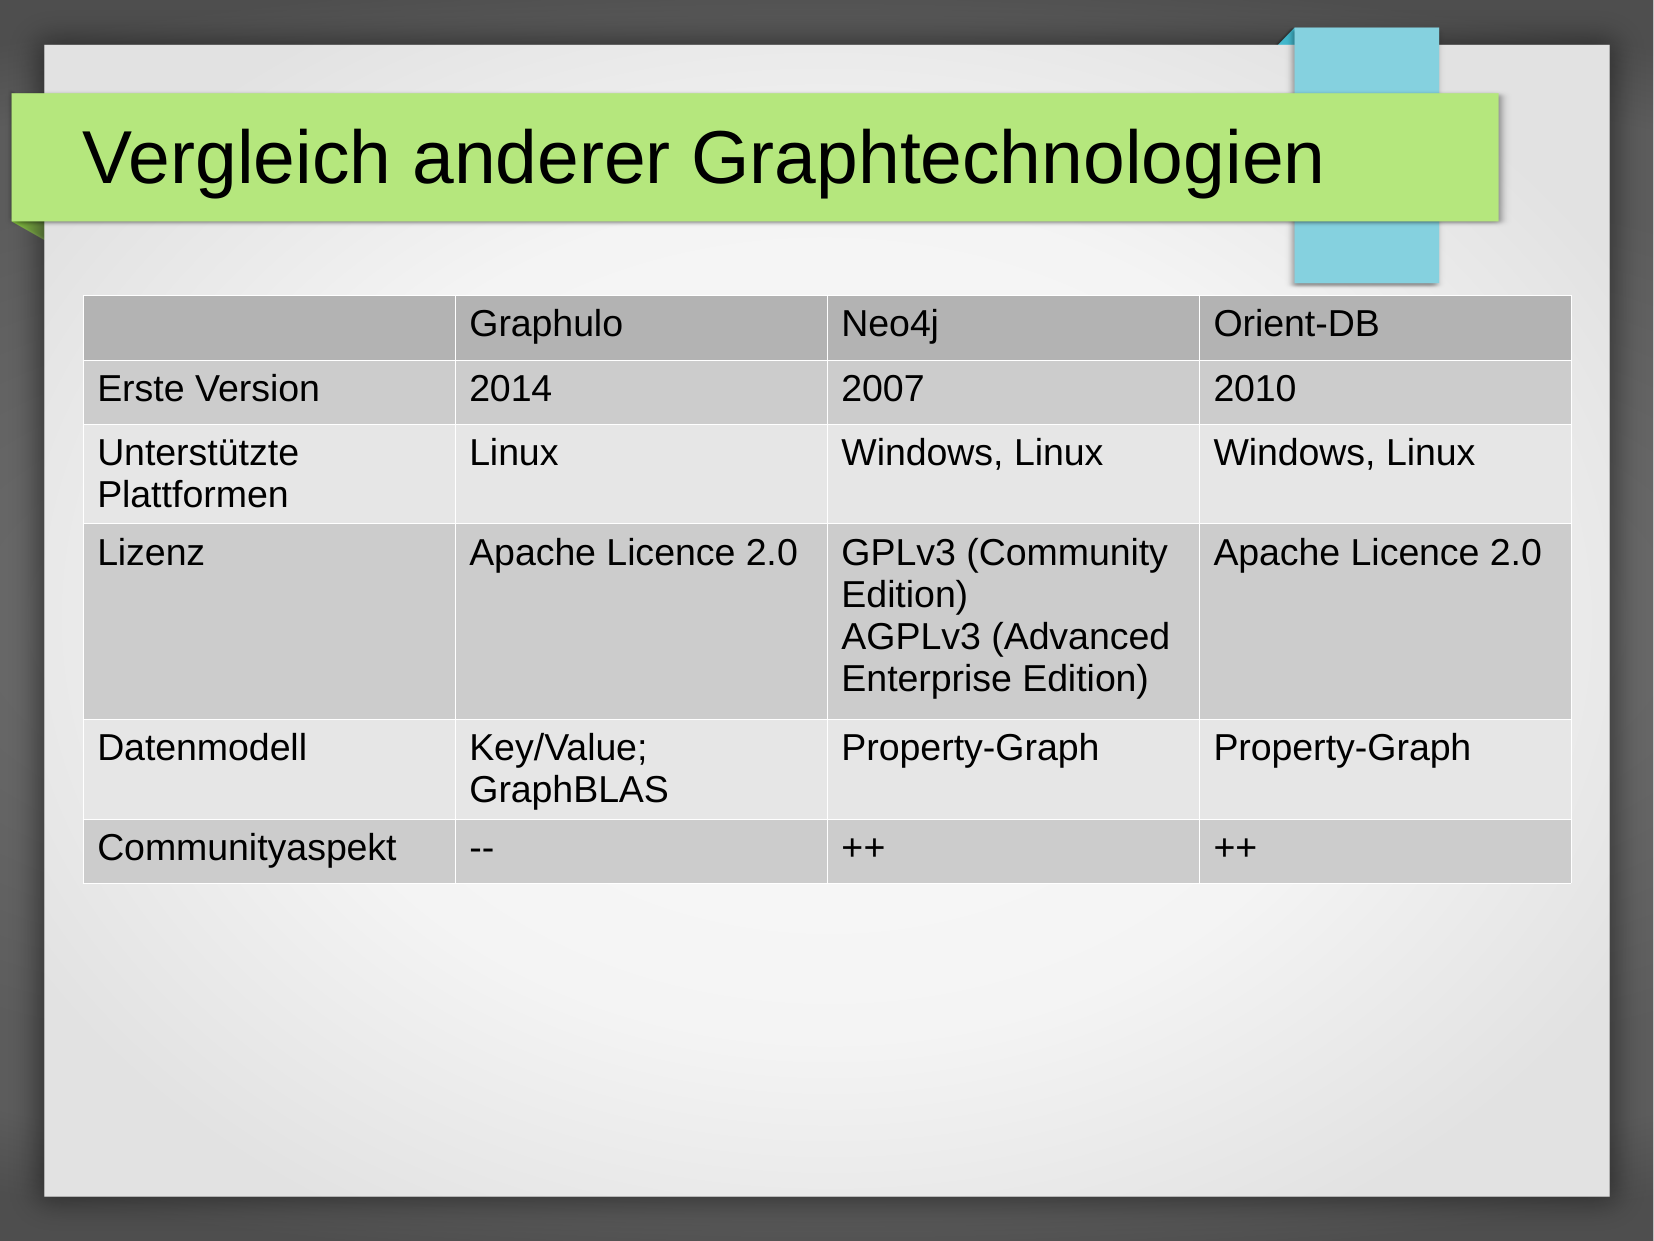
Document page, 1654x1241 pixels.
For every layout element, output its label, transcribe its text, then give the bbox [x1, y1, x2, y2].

table_cell -- [456, 820, 827, 883]
table_cell ++ [828, 820, 1199, 883]
table_cell Apache Licence 2.0 [1200, 524, 1571, 719]
table_header Orient-DB [1200, 296, 1571, 360]
table_cell Apache Licence 2.0 [456, 524, 827, 719]
table_cell Windows, Linux [1200, 425, 1571, 523]
table_header [84, 296, 455, 360]
table_cell GPLv3 (Community Edition) AGPLv3 (Advanced Enterprise Edition) [828, 524, 1199, 719]
table_header Neo4j [828, 296, 1199, 360]
table_cell Property-Graph [828, 720, 1199, 819]
table_cell Lizenz [84, 524, 455, 719]
table_cell Communityaspekt [84, 820, 455, 883]
table_header Graphulo [456, 296, 827, 360]
table_cell Linux [456, 425, 827, 523]
table_cell Datenmodell [84, 720, 455, 819]
table_cell Erste Version [84, 361, 455, 424]
table_cell Unterstützte Plattformen [84, 425, 455, 523]
table_cell ++ [1200, 820, 1571, 883]
table_cell Property-Graph [1200, 720, 1571, 819]
table_cell 2010 [1200, 361, 1571, 424]
table_cell Windows, Linux [828, 425, 1199, 523]
title Vergleich anderer Graphtechnologien [82, 69, 1465, 238]
table_cell 2007 [828, 361, 1199, 424]
table_cell Key/Value; GraphBLAS [456, 720, 827, 819]
table_cell 2014 [456, 361, 827, 424]
picture [0, 0, 1654, 1241]
